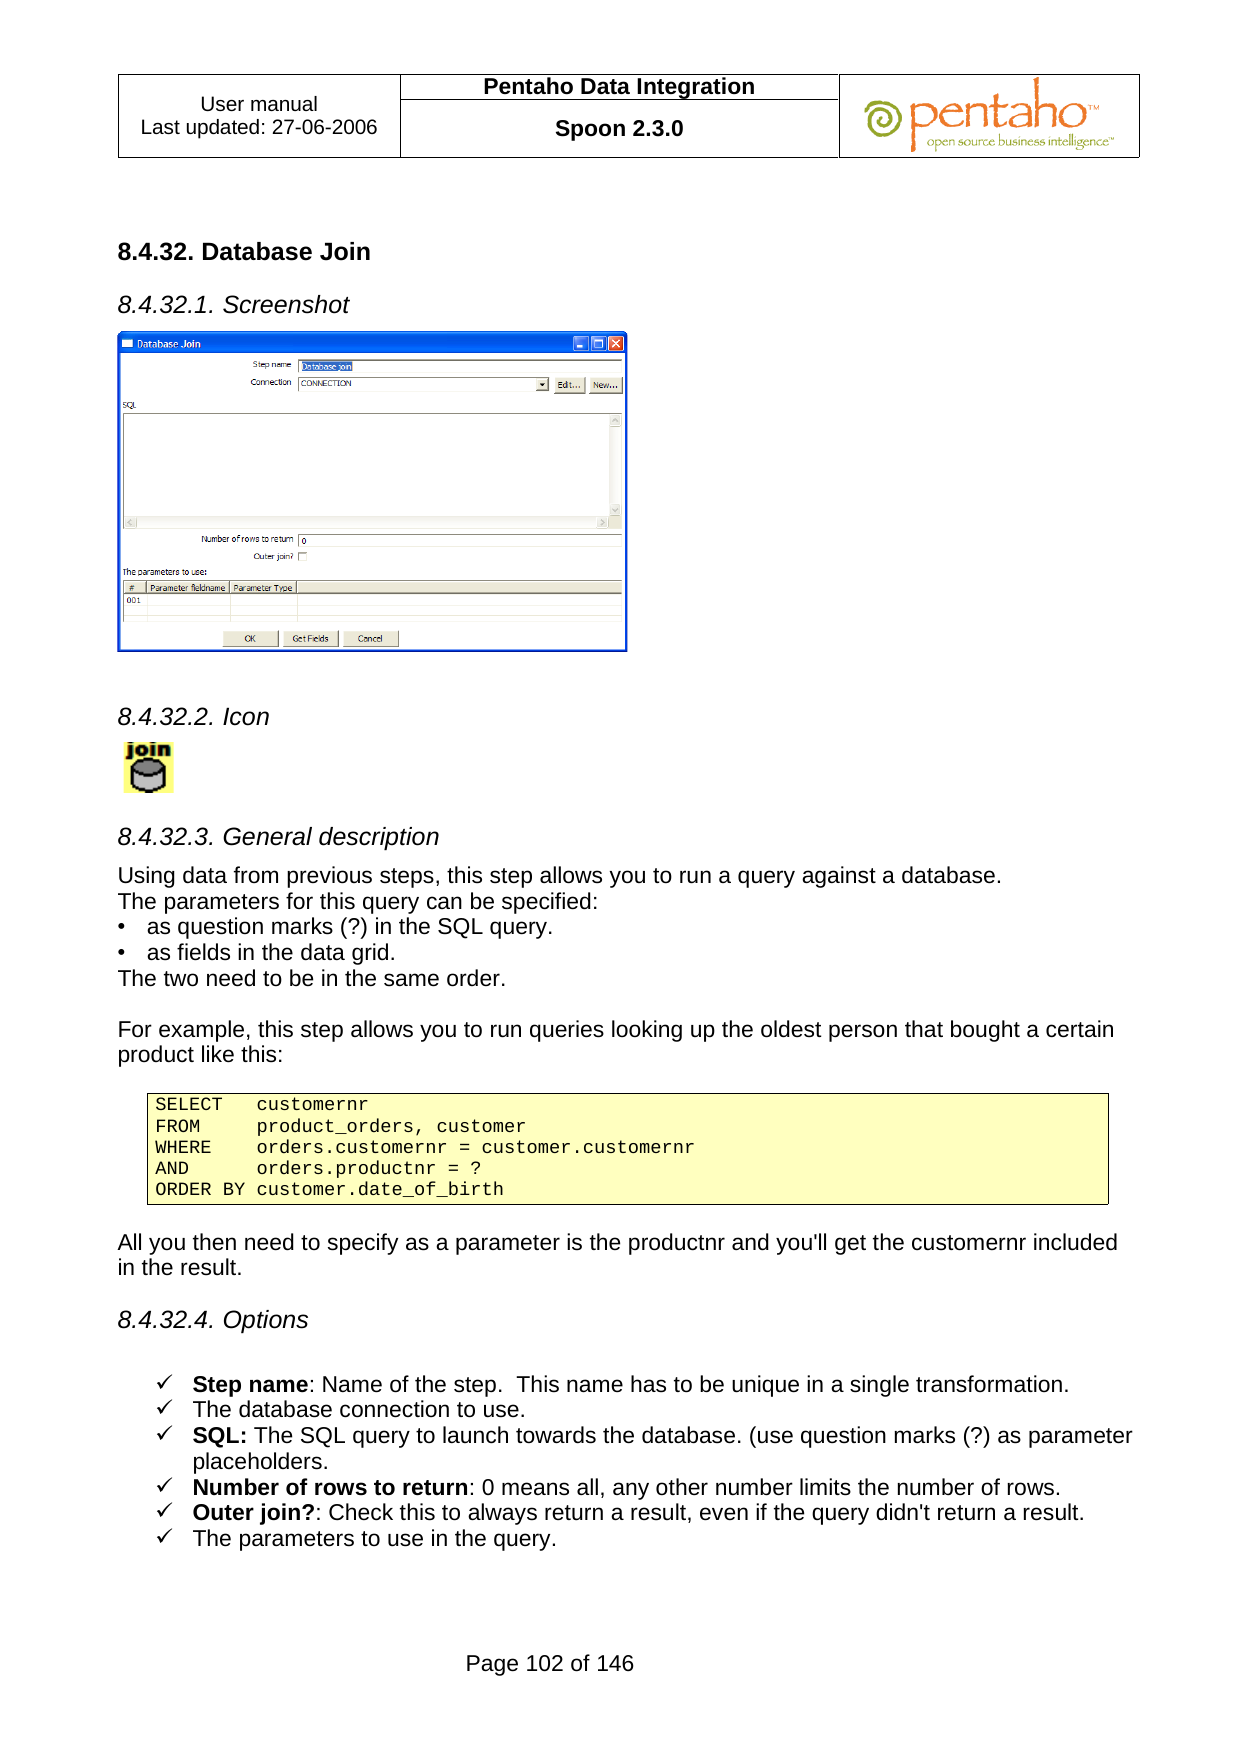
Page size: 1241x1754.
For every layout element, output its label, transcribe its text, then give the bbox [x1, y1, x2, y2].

picture [117, 331, 628, 652]
text SELECT customernr [148, 1094, 1108, 1114]
list Outer join?: Check this to always return a result, even if the query didn't return a result. [155, 1500, 1137, 1526]
text The two need to be in the same order. [117, 966, 1137, 991]
list Step name: Name of the step. This name has to be unique in a single transformation. [155, 1371, 1137, 1397]
list as question marks (?) in the SQL query. [117, 914, 1137, 940]
subtitle Options [117, 1305, 1137, 1333]
text FROM product_orders, customer [148, 1114, 1108, 1136]
subtitle General description [117, 822, 1137, 851]
text AND orders.productnr = ? [148, 1157, 1108, 1178]
text ORDER BY customer.date_of_birth [148, 1178, 1108, 1204]
text Using data from previous steps, this step allows you to run a query against a database. [117, 863, 1137, 888]
list Number of rows to return: 0 means all, any other number limits the number of rows. [155, 1474, 1137, 1500]
text The parameters for this query can be specified: [117, 888, 1137, 914]
text For example, this step allows you to run queries looking up the oldest person that bought a certain product like this: [117, 1017, 1137, 1068]
list as fields in the data grid. [117, 940, 1137, 966]
text WHERE orders.customernr = customer.customernr [148, 1136, 1108, 1157]
subtitle Icon [117, 702, 1137, 730]
list SQL: The SQL query to launch towards the database. (use question marks (?) as parameter placeholders. [155, 1423, 1137, 1474]
list The database connection to use. [155, 1397, 1137, 1423]
subtitle Database Join [117, 238, 1137, 266]
list The parameters to use in the query. [155, 1526, 1137, 1551]
text All you then need to specify as a parameter is the productnr and you'll get the customernr included in the result. [117, 1229, 1137, 1280]
picture [123, 742, 174, 793]
subtitle Screenshot [117, 291, 1137, 319]
